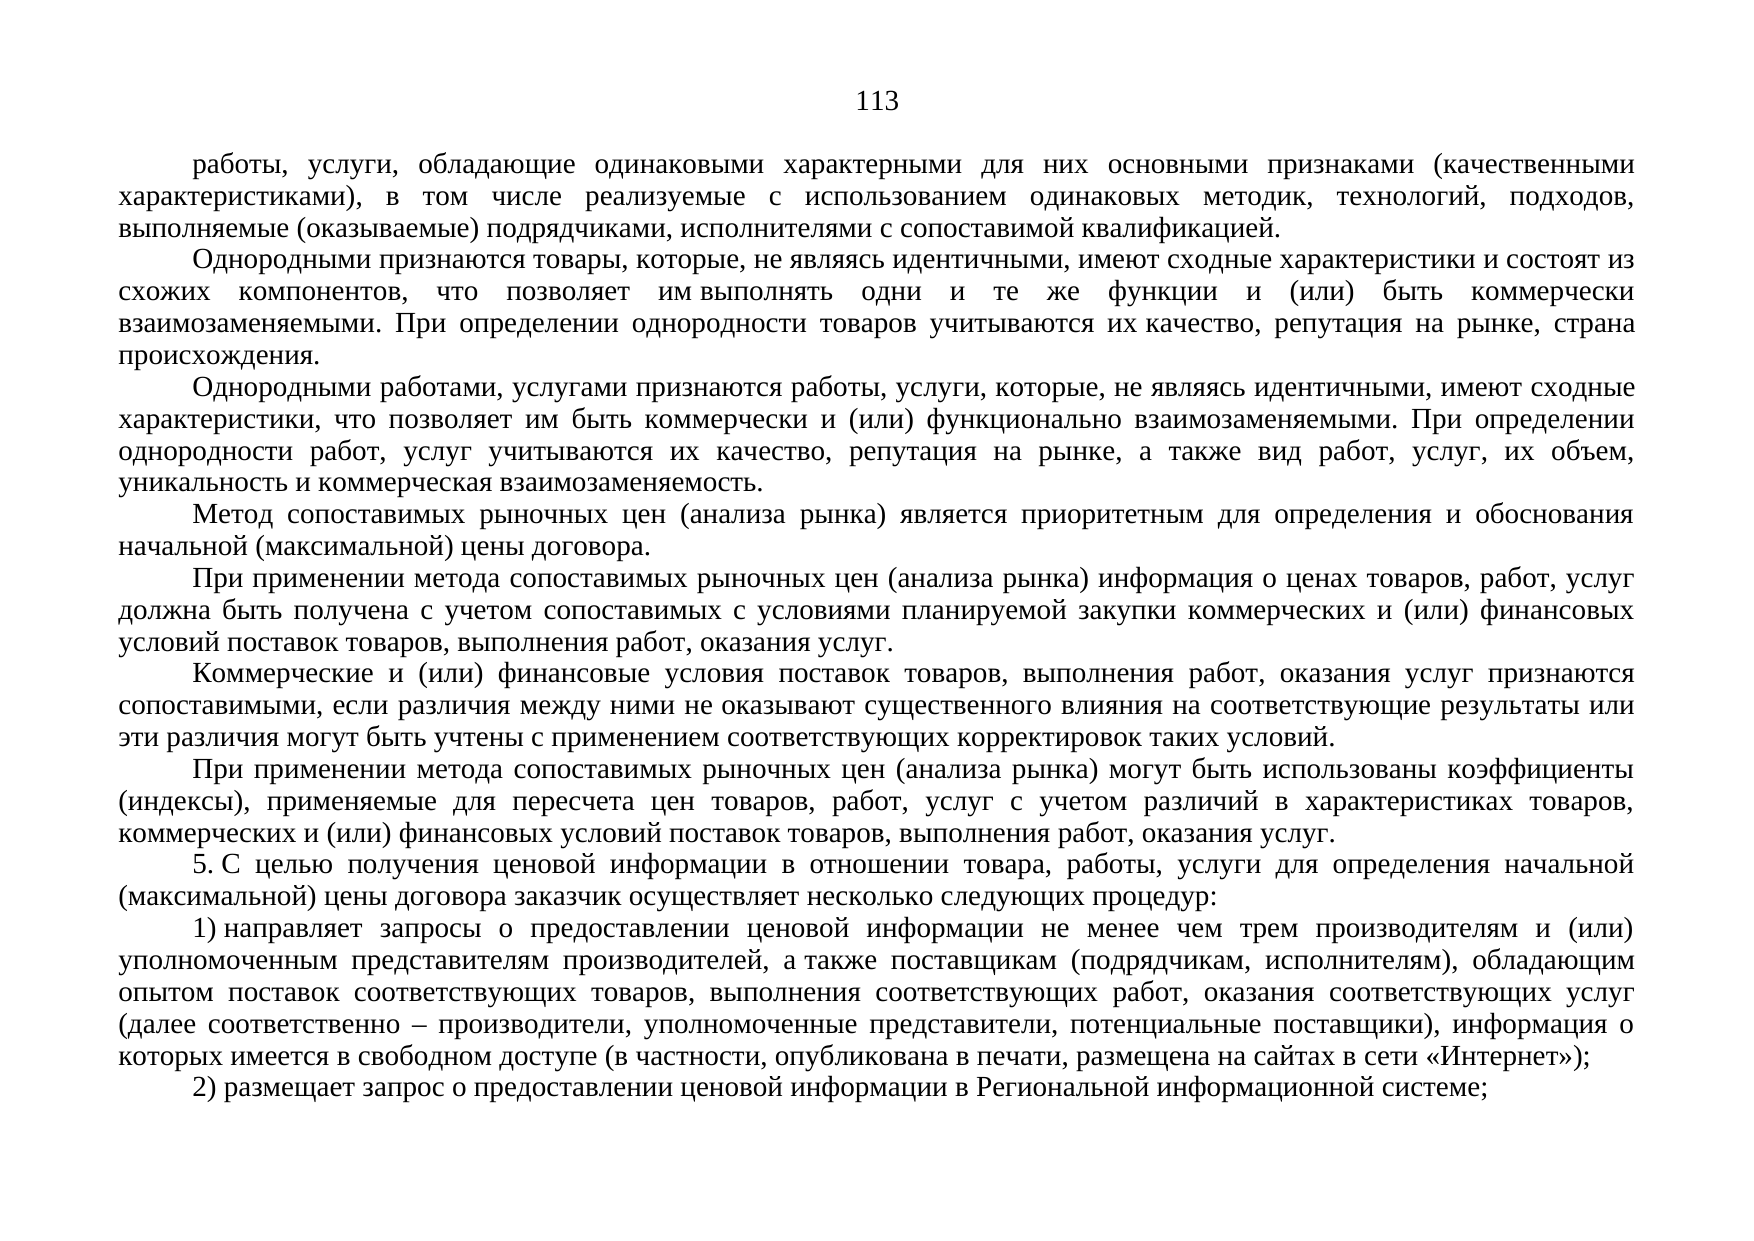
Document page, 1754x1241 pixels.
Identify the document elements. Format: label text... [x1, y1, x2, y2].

text работы, услуги, обладающие одинаковыми характерными для них основными признаками (качественными характеристиками), в том числе реализуемые с использованием одинаковых методик, технологий, подходов, выполняемые (оказываемые) подрядчиками, исполнителями с сопоставимой квалификацией. [118, 148, 1636, 243]
text 1) направляет запросы о предоставлении ценовой информации не менее чем трем производителям и (или) уполномоченным представителям производителей, а также поставщикам (подрядчикам, исполнителям), обладающим опытом поставок соответствующих товаров, выполнения соответствующих работ, оказания соответствующих услуг (далее соответственно – производители, уполномоченные представители, потенциальные поставщики), информация о которых имеется в свободном доступе (в частности, опубликована в печати, размещена на сайтах в сети «Интернет»); [118, 912, 1636, 1071]
text 2) размещает запрос о предоставлении ценовой информации в Региональной информационной системе; [118, 1071, 1636, 1103]
text Коммерческие и (или) финансовые условия поставок товаров, выполнения работ, оказания услуг признаются сопоставимыми, если различия между ними не оказывают существенного влияния на соответствующие результаты или эти различия могут быть учтены с применением соответствующих корректировок таких условий. [118, 657, 1636, 753]
text При применении метода сопоставимых рыночных цен (анализа рынка) могут быть использованы коэффициенты (индексы), применяемые для пересчета цен товаров, работ, услуг с учетом различий в характеристиках товаров, коммерческих и (или) финансовых условий поставок товаров, выполнения работ, оказания услуг. [118, 753, 1636, 848]
text 5. С целью получения ценовой информации в отношении товара, работы, услуги для определения начальной (максимальной) цены договора заказчик осуществляет несколько следующих процедур: [118, 848, 1636, 912]
text Однородными работами, услугами признаются работы, услуги, которые, не являясь идентичными, имеют сходные характеристики, что позволяет им быть коммерчески и (или) функционально взаимозаменяемыми. При определении однородности работ, услуг учитываются их качество, репутация на рынке, а также вид работ, услуг, их объем, уникальность и коммерческая взаимозаменяемость. [118, 371, 1636, 498]
text При применении метода сопоставимых рыночных цен (анализа рынка) информация о ценах товаров, работ, услуг должна быть получена с учетом сопоставимых с условиями планируемой закупки коммерческих и (или) финансовых условий поставок товаров, выполнения работ, оказания услуг. [118, 562, 1636, 657]
text Метод сопоставимых рыночных цен (анализа рынка) является приоритетным для определения и обоснования начальной (максимальной) цены договора. [118, 498, 1636, 562]
text Однородными признаются товары, которые, не являясь идентичными, имеют сходные характеристики и состоят из схожих компонентов, что позволяет им выполнять одни и те же функции и (или) быть коммерчески взаимозаменяемыми. При определении однородности товаров учитываются их качество, репутация на рынке, страна происхождения. [118, 243, 1636, 371]
